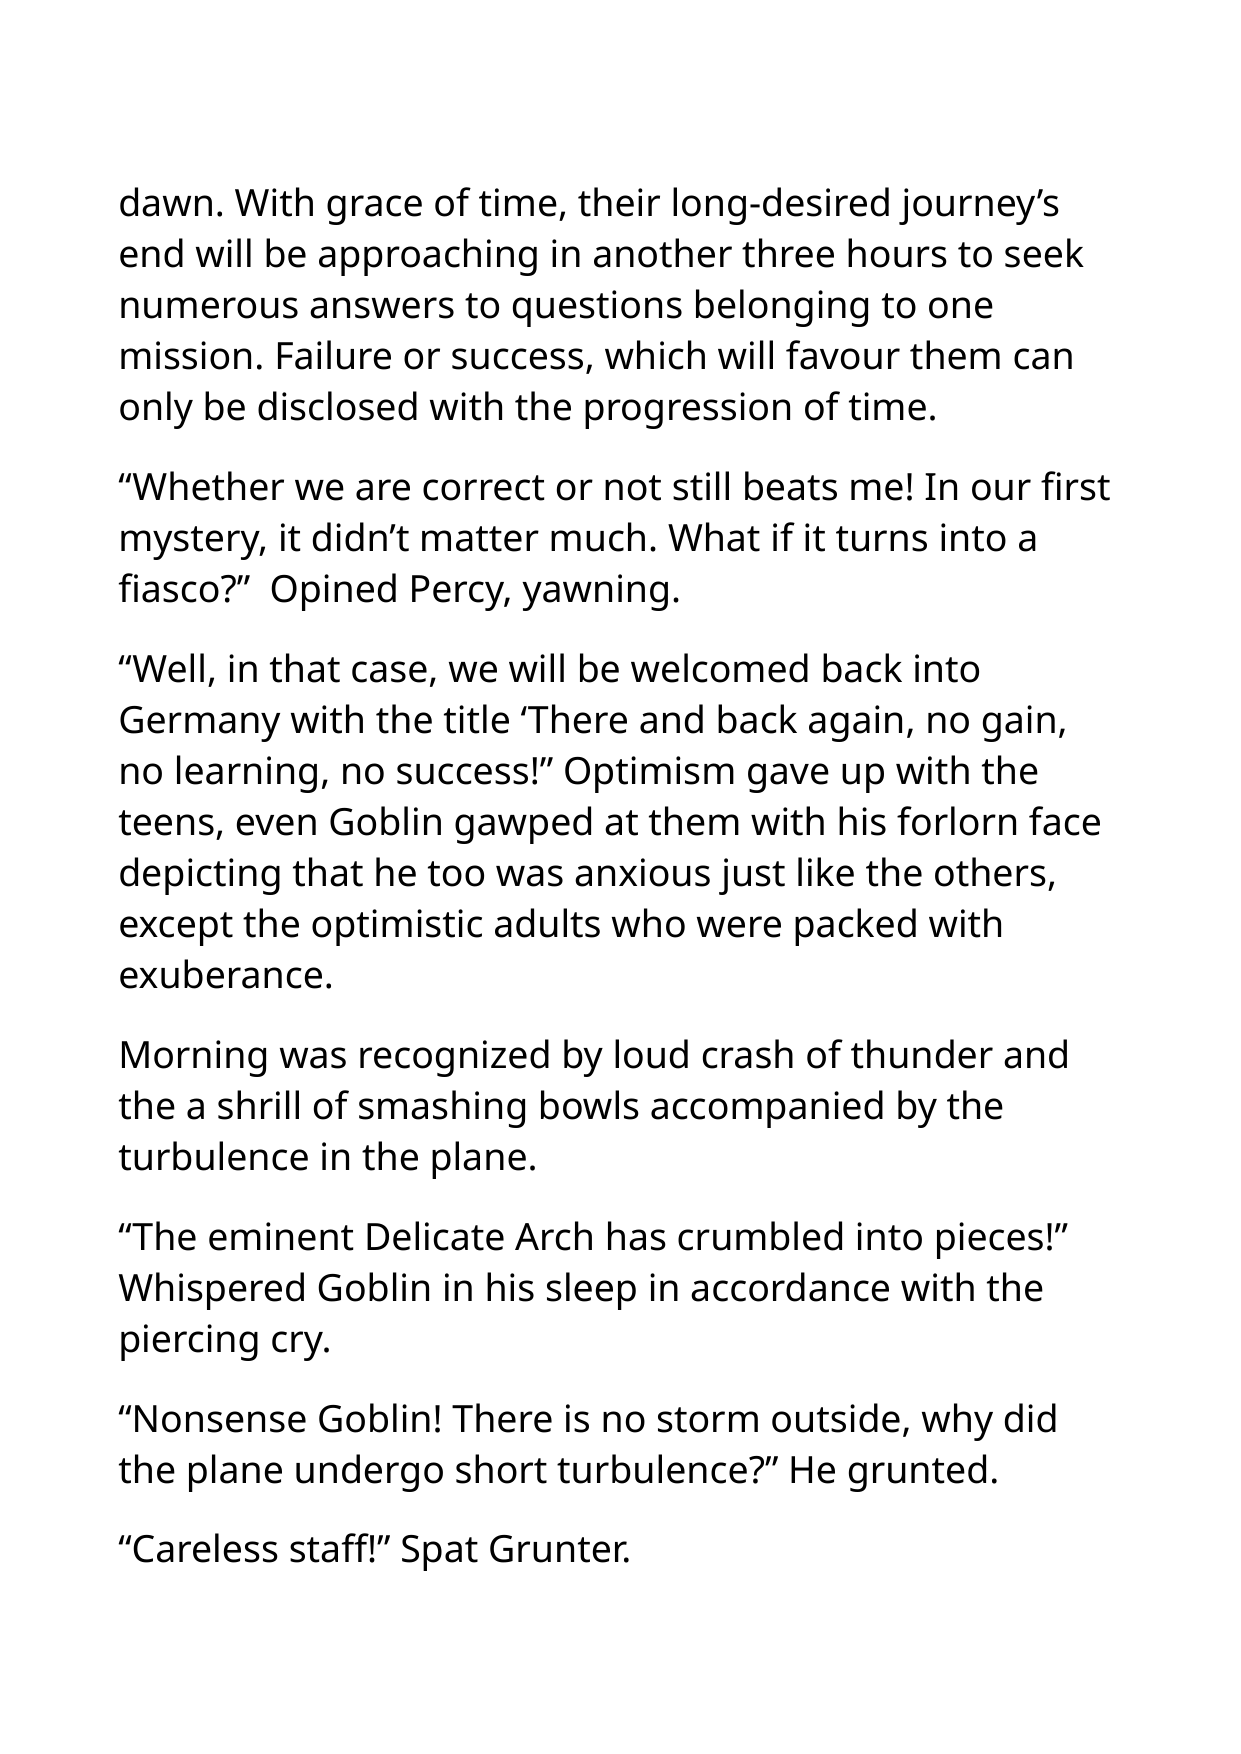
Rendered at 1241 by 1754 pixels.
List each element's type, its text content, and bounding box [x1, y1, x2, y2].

text “Careless staff!” Spat Grunter. [118, 1523, 1122, 1574]
text “Whether we are correct or not still beats me! In our first mystery, it didn’t matter much. What if it turns into a fiasco?” Opined Percy, yawning. [118, 460, 1122, 613]
text “Well, in that case, we will be welcomed back into Germany with the title ‘There and back again, no gain, no learning, no success!” Optimism gave up with the teens, even Goblin gawped at them with his forlorn face depicting that he too was anxious just like the others, except the optimistic adults who were packed with exuberance. [118, 642, 1122, 999]
text Morning was recognized by loud crash of thunder and the a shrill of smashing bowls accompanied by the turbulence in the plane. [118, 1028, 1122, 1181]
text “The eminent Delicate Arch has crumbled into pieces!” Whispered Goblin in his sleep in accordance with the piercing cry. [118, 1210, 1122, 1363]
text “Nonsense Goblin! There is no storm outside, why did the plane undergo short turbulence?” He grunted. [118, 1392, 1122, 1494]
text dawn. With grace of time, their long-desired journey’s end will be approaching in another three hours to seek numerous answers to questions belonging to one mission. Failure or success, which will favour them can only be disclosed with the progression of time. [118, 176, 1122, 432]
